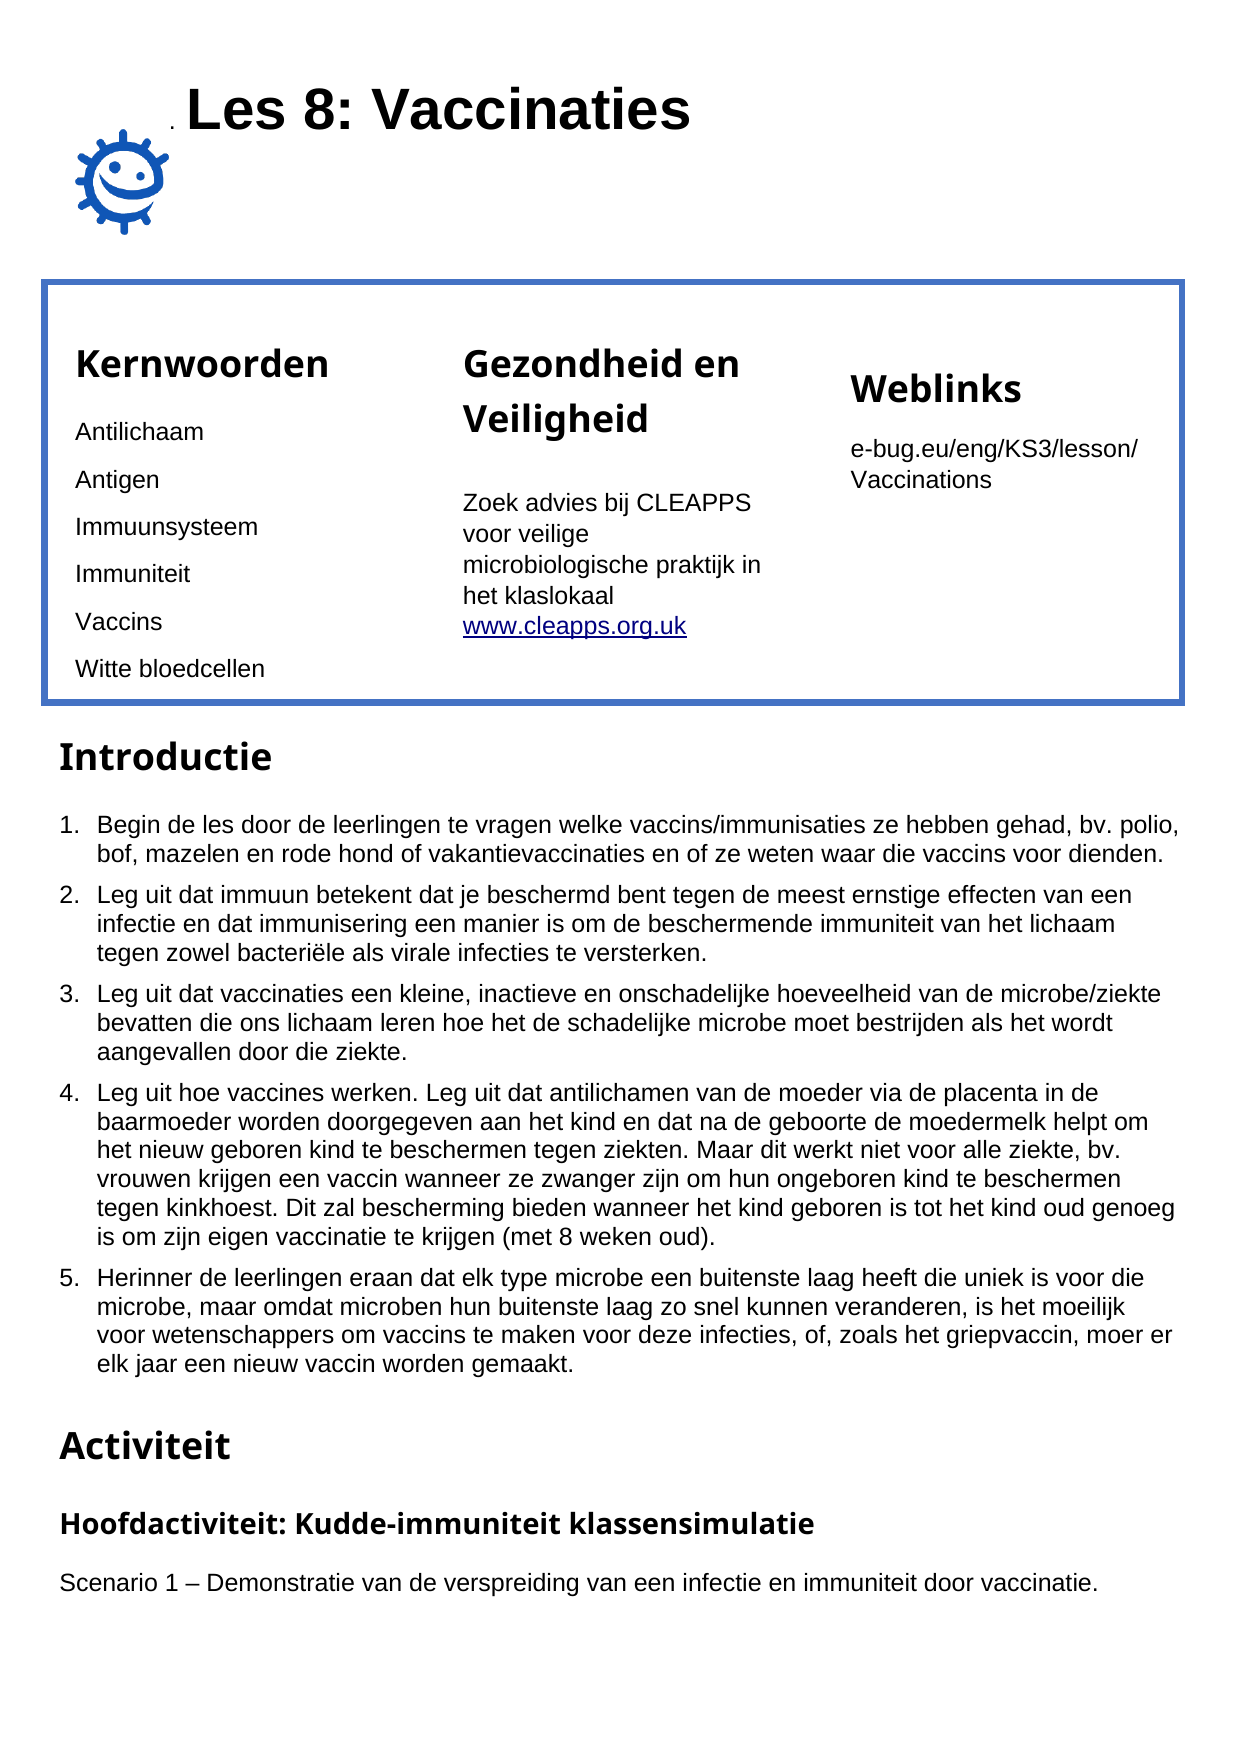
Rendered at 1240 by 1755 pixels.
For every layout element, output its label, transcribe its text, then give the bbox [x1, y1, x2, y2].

subtitle Activiteit [59, 1419, 1181, 1471]
list Leg uit hoe vaccines werken. Leg uit dat antilichamen van de moeder via de placenta in de baarmoeder worden doorgegeven aan het kind en dat na de geboorte de moedermelk helpt om het nieuw geboren kind te beschermen tegen ziekten. Maar dit werkt niet voor alle ziekte, bv. vrouwen krijgen een vaccin wanneer ze zwanger zijn om hun ongeboren kind te beschermen tegen kinkhoest. Dit zal bescherming bieden wanneer het kind geboren is tot het kind oud genoeg is om zijn eigen vaccinatie te krijgen (met 8 weken oud). [59, 1078, 1181, 1250]
text Antilichaam [75, 417, 389, 446]
text Antigen [75, 464, 389, 493]
list Leg uit dat vaccinaties een kleine, inactieve en onschadelijke hoeveelheid van de microbe/ziekte bevatten die ons lichaam leren hoe het de schadelijke microbe moet bestrijden als het wordt aangevallen door die ziekte. [59, 979, 1181, 1065]
text Zoek advies bij CLEAPPS voor veilige microbiologische praktijk in het klaslokaal www.cleapps.org.uk [463, 488, 777, 640]
text Immuniteit [75, 559, 389, 588]
text Witte bloedcellen [75, 654, 389, 683]
subtitle Kernwoorden [75, 338, 389, 389]
text . Les 8: Vaccinaties [75, 75, 1164, 234]
list Begin de les door de leerlingen te vragen welke vaccins/immunisaties ze hebben gehad, bv. polio, bof, mazelen en rode hond of vakantievaccinaties en of ze weten waar die vaccins voor dienden. [59, 810, 1181, 868]
list Leg uit dat immuun betekent dat je beschermd bent tegen de meest ernstige effecten van een infectie en dat immunisering een manier is om de beschermende immuniteit van het lichaam tegen zowel bacteriële als virale infecties te versterken. [59, 880, 1181, 967]
text Gezondheid en Veiligheid [463, 338, 777, 443]
text Immuunsysteem [75, 512, 389, 541]
text Scenario 1 – Demonstratie van de verspreiding van een infectie en immuniteit door vaccinatie. [59, 1568, 1181, 1597]
text Vaccins [75, 607, 389, 636]
subtitle Introductie [59, 731, 1181, 782]
text e-bug.eu/eng/KS3/lesson/ Vaccinations [850, 434, 1164, 493]
text Weblinks [850, 363, 1164, 414]
subtitle Hoofdactiviteit: Kudde-immuniteit klassensimulatie [59, 1503, 1181, 1543]
list Herinner de leerlingen eraan dat elk type microbe een buitenste laag heeft die uniek is voor die microbe, maar omdat microben hun buitenste laag zo snel kunnen veranderen, is het moeilijk voor wetenschappers om vaccins te maken voor deze infecties, of, zoals het griepvaccin, moer er elk jaar een nieuw vaccin worden gemaakt. [59, 1263, 1181, 1378]
